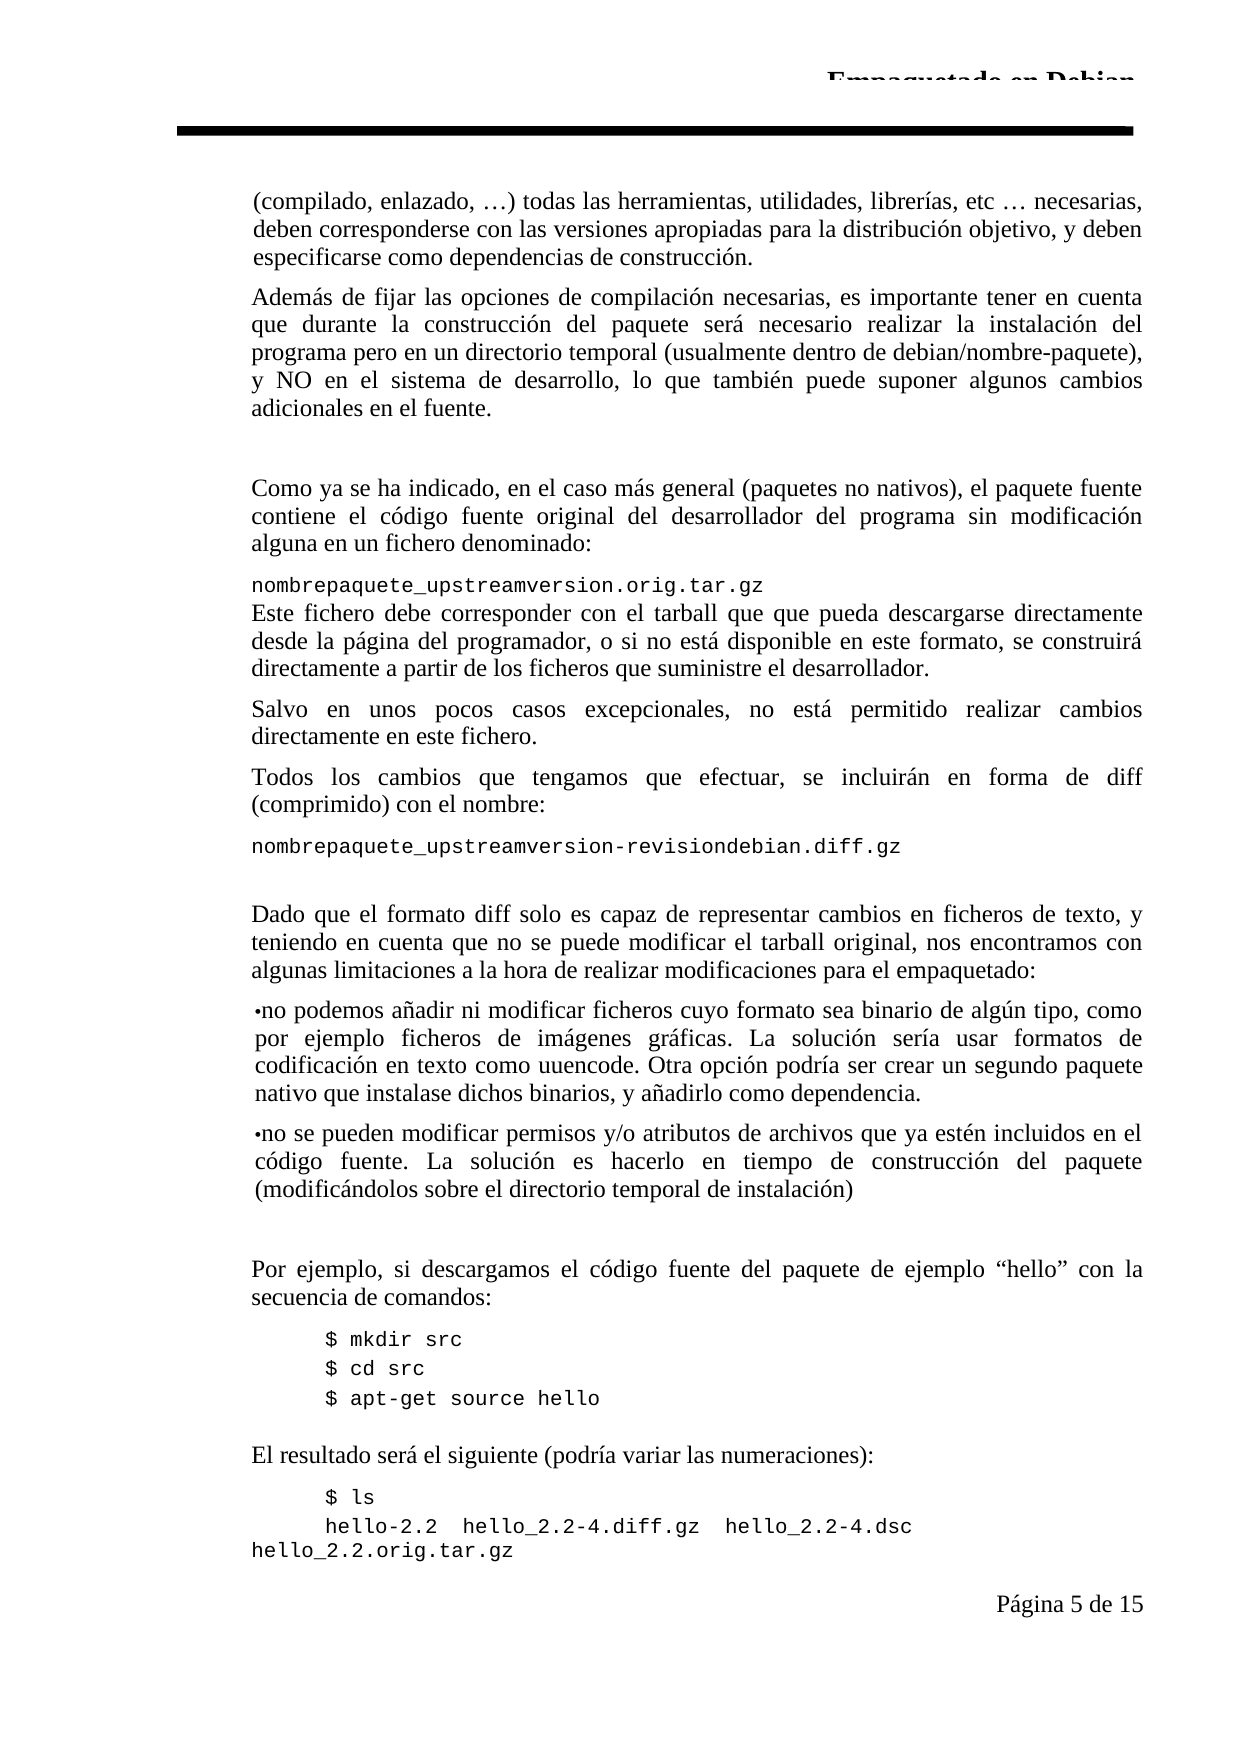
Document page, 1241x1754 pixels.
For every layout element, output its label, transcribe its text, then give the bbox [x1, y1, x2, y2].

text nombrepaquete_upstreamversion-revisiondebian.diff.gz [251, 837, 1096, 860]
text Todos los cambios que tengamos que efectuar, se incluirán en forma de diff (comprimido) con el nombre: [251, 763, 1144, 818]
text Este fichero debe corresponder con el tarball que que pueda descargarse directamente desde la página del programador, o si no está disponible en este formato, se construirá directamente a partir de los ficheros que suministre el desarrollador. [251, 599, 1144, 682]
text Por ejemplo, si descargamos el código fuente del paquete de ejemplo “hello” con la secuencia de comandos: [251, 1255, 1144, 1311]
text $ ls [251, 1487, 1096, 1511]
text nombrepaquete_upstreamversion.orig.tar.gz [251, 576, 1096, 599]
text El resultado será el siguiente (podría variar las numeraciones): [251, 1441, 1144, 1469]
list no podemos añadir ni modificar ficheros cuyo formato sea binario de algún tipo, como por ejemplo ficheros de imágenes gráficas. La solución sería usar formatos de codificación en texto como uuencode. Otra opción podría ser crear un segundo paquete nativo que instalase dichos binarios, y añadirlo como dependencia. [254, 996, 1144, 1107]
text Como ya se ha indicado, en el caso más general (paquetes no nativos), el paquete fuente contiene el código fuente original del desarrollador del programa sin modificación alguna en un fichero denominado: [251, 474, 1144, 557]
text $ mkdir src [251, 1329, 1096, 1352]
list no se pueden modificar permisos y/o atributos de archivos que ya estén incluidos en el código fuente. La solución es hacerlo en tiempo de construcción del paquete (modificándolos sobre el directorio temporal de instalación) [254, 1119, 1144, 1202]
text $ apt-get source hello [251, 1388, 1096, 1411]
text hello-2.2 hello_2.2-4.diff.gz hello_2.2-4.dsc hello_2.2.orig.tar.gz [251, 1517, 1096, 1564]
text Además de fijar las opciones de compilación necesarias, es importante tener en cuenta que durante la construcción del paquete será necesario realizar la instalación del programa pero en un directorio temporal (usualmente dentro de debian/nombre-paquete), y NO en el sistema de desarrollo, lo que también puede suponer algunos cambios adicionales en el fuente. [251, 283, 1144, 421]
text Dado que el formato diff solo es capaz de representar cambios en ficheros de texto, y teniendo en cuenta que no se puede modificar el tarball original, nos encontramos con algunas limitaciones a la hora de realizar modificaciones para el empaquetado: [251, 900, 1144, 983]
text $ cd src [251, 1358, 1096, 1382]
list (compilado, enlazado, …) todas las herramientas, utilidades, librerías, etc … necesarias, deben corresponderse con las versiones apropiadas para la distribución objetivo, y deben especificarse como dependencias de construcción. [253, 187, 1144, 270]
text Salvo en unos pocos casos excepcionales, no está permitido realizar cambios directamente en este fichero. [251, 695, 1144, 750]
